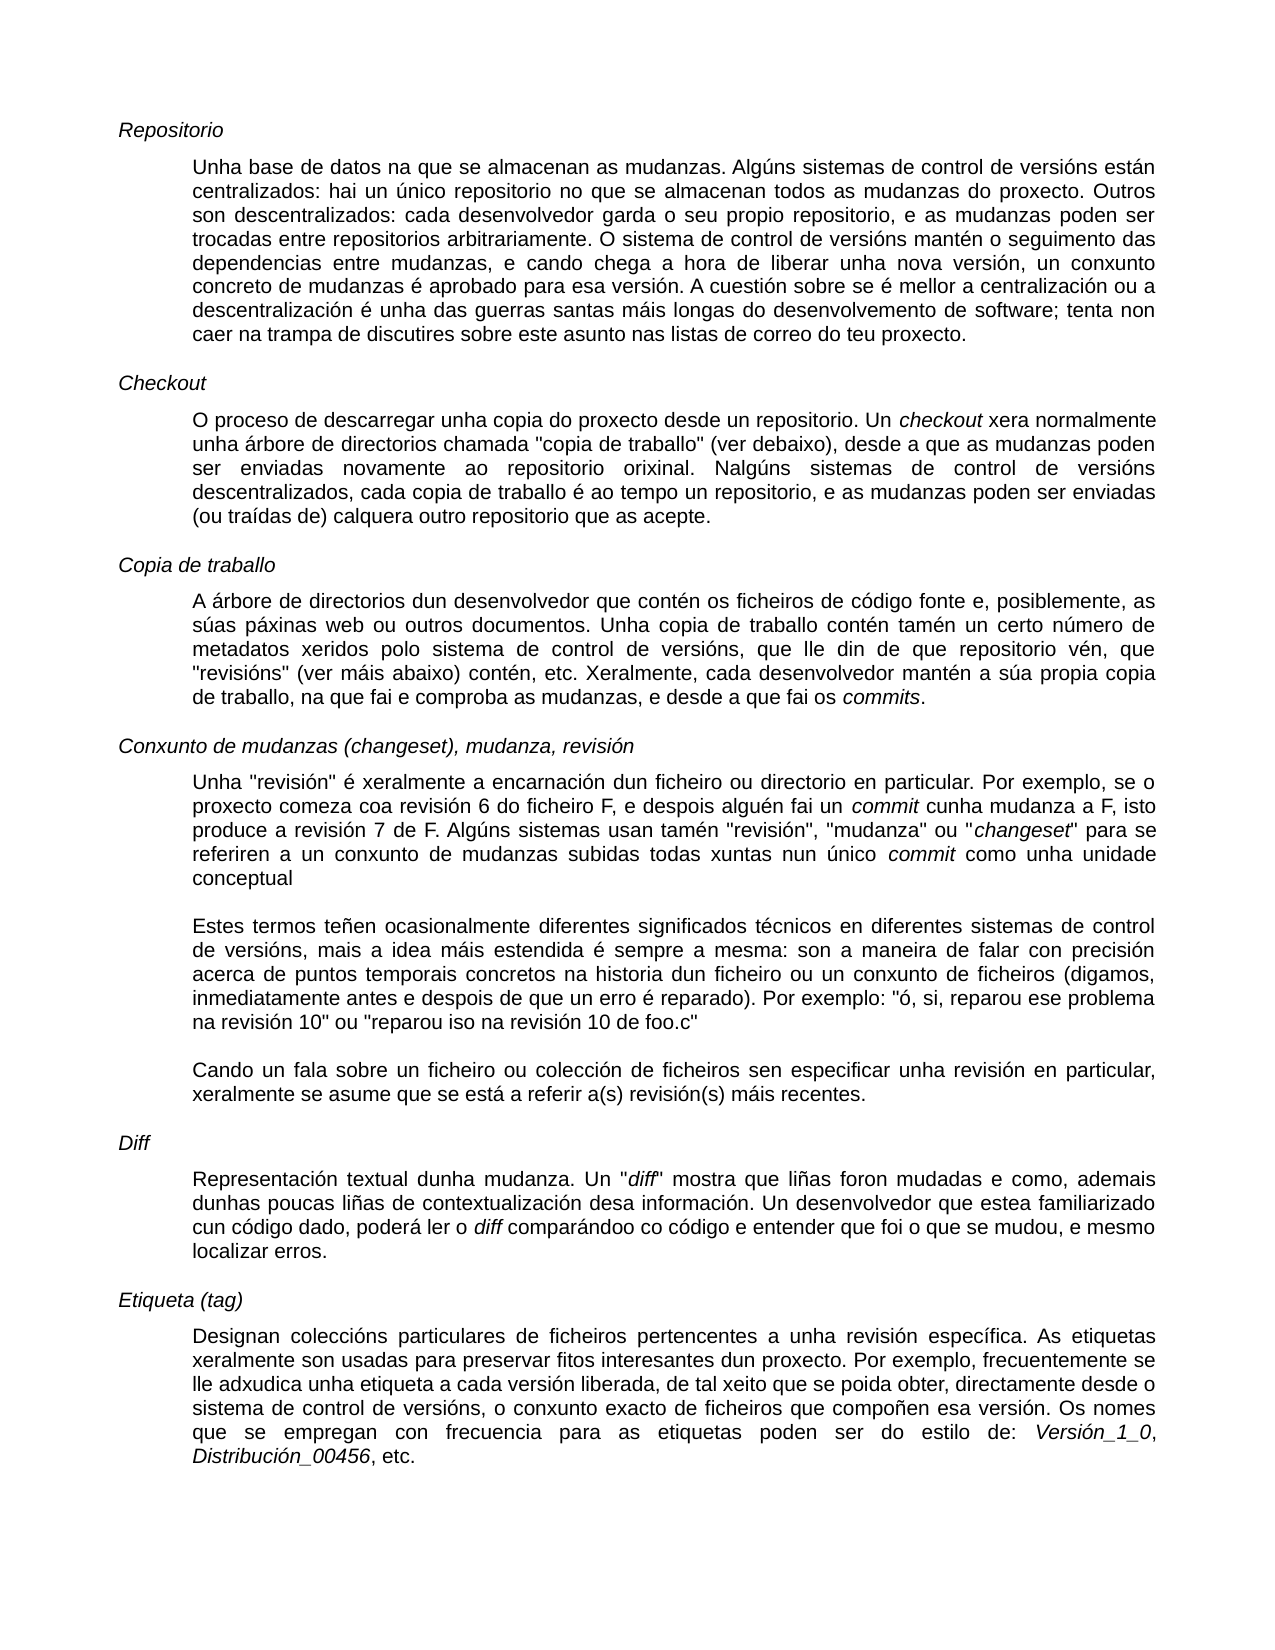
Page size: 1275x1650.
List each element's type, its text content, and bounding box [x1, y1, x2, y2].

subtitle Diff [118, 1131, 1157, 1154]
subtitle Checkout [118, 371, 1157, 395]
subtitle Repositorio [118, 118, 1157, 142]
subtitle Copia de traballo [118, 552, 1157, 576]
text Unha "revisión" é xeralmente a encarnación dun ficheiro ou directorio en particular. Por exemplo, se o proxecto comeza coa revisión 6 do ficheiro F, e despois alguén fai un commit cunha mudanza a F, isto produce a revisión 7 de F. Algúns sistemas usan tamén "revisión", "mudanza" ou "changeset" para se referiren a un conxunto de mudanzas subidas todas xuntas nun único commit como unha unidade conceptual [192, 770, 1157, 890]
text A árbore de directorios dun desenvolvedor que contén os ficheiros de código fonte e, posiblemente, as súas páxinas web ou outros documentos. Unha copia de traballo contén tamén un certo número de metadatos xeridos polo sistema de control de versións, que lle din de que repositorio vén, que "revisións" (ver máis abaixo) contén, etc. Xeralmente, cada desenvolvedor mantén a súa propia copia de traballo, na que fai e comproba as mudanzas, e desde a que fai os commits. [192, 589, 1157, 709]
text Representación textual dunha mudanza. Un "diff" mostra que liñas foron mudadas e como, ademais dunhas poucas liñas de contextualización desa información. Un desenvolvedor que estea familiarizado cun código dado, poderá ler o diff comparándoo co código e entender que foi o que se mudou, e mesmo localizar erros. [192, 1167, 1157, 1263]
text Designan coleccións particulares de ficheiros pertencentes a unha revisión específica. As etiquetas xeralmente son usadas para preservar fitos interesantes dun proxecto. Por exemplo, frecuentemente se lle adxudica unha etiqueta a cada versión liberada, de tal xeito que se poida obter, directamente desde o sistema de control de versións, o conxunto exacto de ficheiros que compoñen esa versión. Os nomes que se empregan con frecuencia para as etiquetas poden ser do estilo de: Versión_1_0, Distribución_00456, etc. [192, 1324, 1157, 1468]
text O proceso de descarregar unha copia do proxecto desde un repositorio. Un checkout xera normalmente unha árbore de directorios chamada "copia de traballo" (ver debaixo), desde a que as mudanzas poden ser enviadas novamente ao repositorio orixinal. Nalgúns sistemas de control de versións descentralizados, cada copia de traballo é ao tempo un repositorio, e as mudanzas poden ser enviadas (ou traídas de) calquera outro repositorio que as acepte. [192, 408, 1157, 527]
text Unha base de datos na que se almacenan as mudanzas. Algúns sistemas de control de versións están centralizados: hai un único repositorio no que se almacenan todos as mudanzas do proxecto. Outros son descentralizados: cada desenvolvedor garda o seu propio repositorio, e as mudanzas poden ser trocadas entre repositorios arbitrariamente. O sistema de control de versións mantén o seguimento das dependencias entre mudanzas, e cando chega a hora de liberar unha nova versión, un conxunto concreto de mudanzas é aprobado para esa versión. A cuestión sobre se é mellor a centralización ou a descentralización é unha das guerras santas máis longas do desenvolvemento de software; tenta non caer na trampa de discutires sobre este asunto nas listas de correo do teu proxecto. [192, 154, 1157, 346]
subtitle Conxunto de mudanzas (changeset), mudanza, revisión [118, 734, 1157, 758]
text Cando un fala sobre un ficheiro ou colección de ficheiros sen especificar unha revisión en particular, xeralmente se asume que se está a referir a(s) revisión(s) máis recentes. [192, 1058, 1157, 1106]
text Estes termos teñen ocasionalmente diferentes significados técnicos en diferentes sistemas de control de versións, mais a idea máis estendida é sempre a mesma: son a maneira de falar con precisión acerca de puntos temporais concretos na historia dun ficheiro ou un conxunto de ficheiros (digamos, inmediatamente antes e despois de que un erro é reparado). Por exemplo: "ó, si, reparou ese problema na revisión 10" ou "reparou iso na revisión 10 de foo.c" [192, 914, 1157, 1034]
subtitle Etiqueta (tag) [118, 1288, 1157, 1312]
